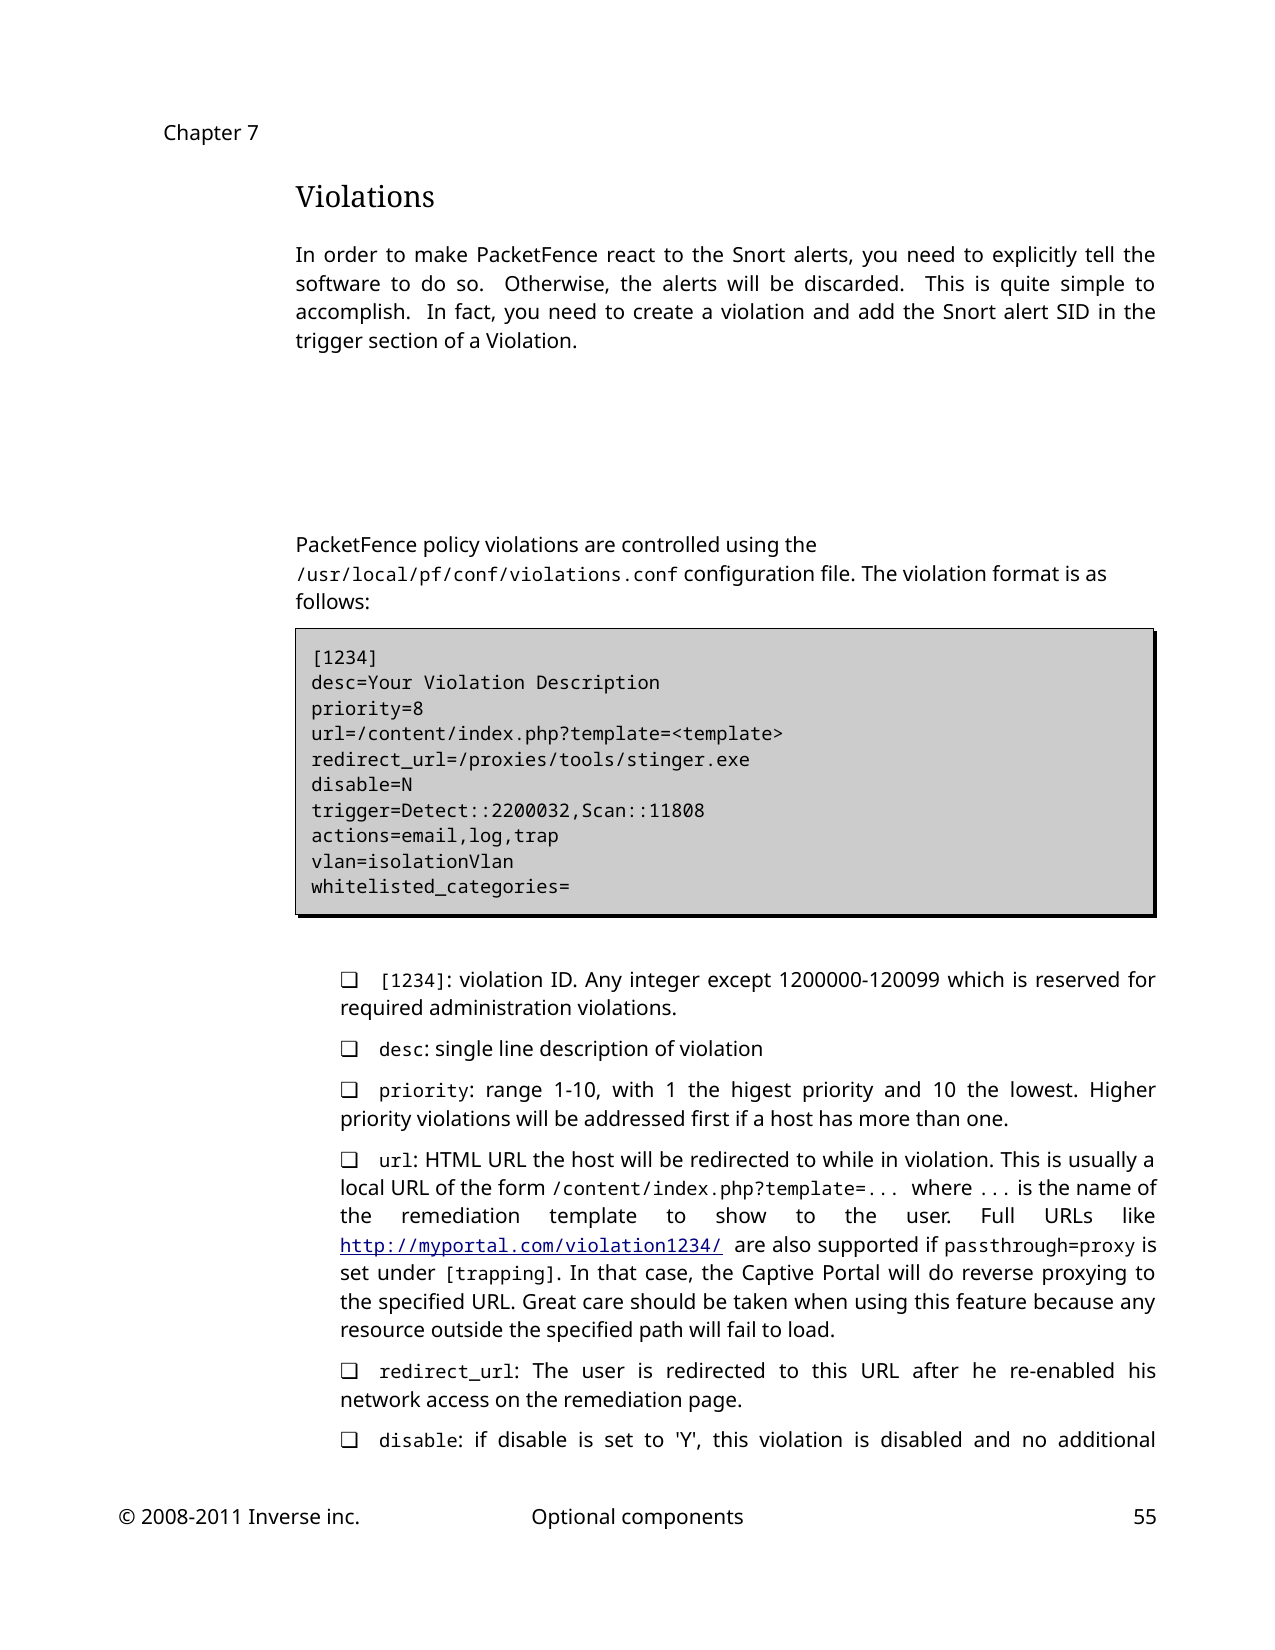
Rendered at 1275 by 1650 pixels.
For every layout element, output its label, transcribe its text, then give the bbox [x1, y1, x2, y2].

list ❏ [1234]: violation ID. Any integer except 1200000-120099 which is reserved for required administration violations. [340, 965, 1157, 1022]
subtitle Violations [295, 176, 1157, 216]
list ❏ url: HTML URL the host will be redirected to while in violation. This is usually a local URL of the form /content/index.php?template=... where ... is the name of the remediation template to show to the user. Full URLs like http://myportal.com/violation1234/ are also supported if passthrough=proxy is set under [trapping]. In that case, the Captive Portal will do reverse proxying to the specified URL. Great care should be taken when using this feature because any resource outside the specified path will fail to load. [340, 1145, 1157, 1344]
text [1234] desc=Your Violation Description priority=8 url=/content/index.php?template=<template> redirect_url=/proxies/tools/stinger.exe disable=N trigger=Detect::2200032,Scan::11808 actions=email,log,trap vlan=isolationVlan whitelisted_categories= [296, 629, 1153, 914]
text In order to make PacketFence react to the Snort alerts, you need to explicitly tell the software to do so. Otherwise, the alerts will be discarded. This is quite simple to accomplish. In fact, you need to create a violation and add the Snort alert SID in the trigger section of a Violation. [295, 241, 1157, 354]
list ❏ redirect_url: The user is redirected to this URL after he re-enabled his network access on the remediation page. [340, 1356, 1157, 1413]
list ❏ desc: single line description of violation [340, 1034, 1157, 1063]
list ❏ disable: if disable is set to 'Y', this violation is disabled and no additional [340, 1426, 1157, 1454]
text PacketFence policy violations are controlled using the /usr/local/pf/conf/violations.conf configuration file. The violation format is as follows: [295, 531, 1157, 616]
list ❏ priority: range 1-10, with 1 the higest priority and 10 the lowest. Higher priority violations will be addressed first if a host has more than one. [340, 1075, 1157, 1132]
